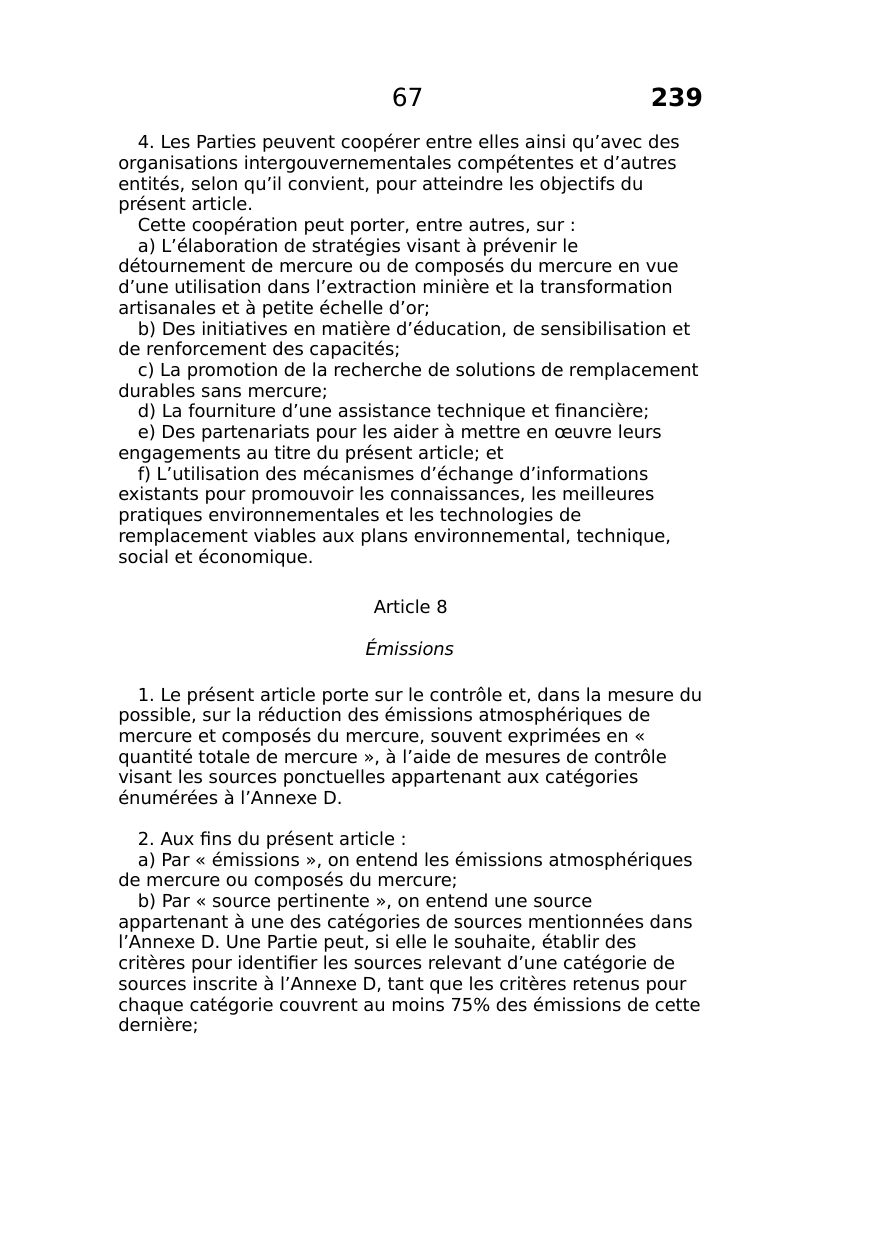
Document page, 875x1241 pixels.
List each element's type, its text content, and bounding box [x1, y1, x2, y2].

text 1. Le présent article porte sur le contrôle et, dans la mesure du possible, sur la réduction des émissions atmosphériques de mercure et composés du mercure, souvent exprimées en « quantité totale de mercure », à l’aide de mesures de contrôle visant les sources ponctuelles appartenant aux catégories énumérées à l’Annexe D. [118, 684, 703, 809]
text b) Par « source pertinente », on entend une source appartenant à une des catégories de sources mentionnées dans l’Annexe D. Une Partie peut, si elle le souhaite, établir des critères pour identifier les sources relevant d’une catégorie de sources inscrite à l’Annexe D, tant que les critères retenus pour chaque catégorie couvrent au moins 75% des émissions de cette dernière; [118, 891, 703, 1036]
text Cette coopération peut porter, entre autres, sur : [118, 215, 703, 236]
subtitle Article 8 Émissions [118, 597, 703, 659]
text a) Par « émissions », on entend les émissions atmosphériques de mercure ou composés du mercure; [118, 849, 703, 891]
text d) La fourniture d’une assistance technique et financière; [118, 401, 703, 422]
text e) Des partenariats pour les aider à mettre en œuvre leurs engagements au titre du présent article; et [118, 422, 703, 463]
text a) L’élaboration de stratégies visant à prévenir le détournement de mercure ou de composés du mercure en vue d’une utilisation dans l’extraction minière et la transformation artisanales et à petite échelle d’or; [118, 236, 703, 318]
text f) L’utilisation des mécanismes d’échange d’informations existants pour promouvoir les connaissances, les meilleures pratiques environnementales et les technologies de remplacement viables aux plans environnemental, technique, social et économique. [118, 463, 703, 567]
text 4. Les Parties peuvent coopérer entre elles ainsi qu’avec des organisations intergouvernementales compétentes et d’autres entités, selon qu’il convient, pour atteindre les objectifs du présent article. [118, 132, 703, 215]
text 2. Aux fins du présent article : [118, 829, 703, 849]
text b) Des initiatives en matière d’éducation, de sensibilisation et de renforcement des capacités; [118, 318, 703, 360]
text c) La promotion de la recherche de solutions de remplacement durables sans mercure; [118, 360, 703, 401]
